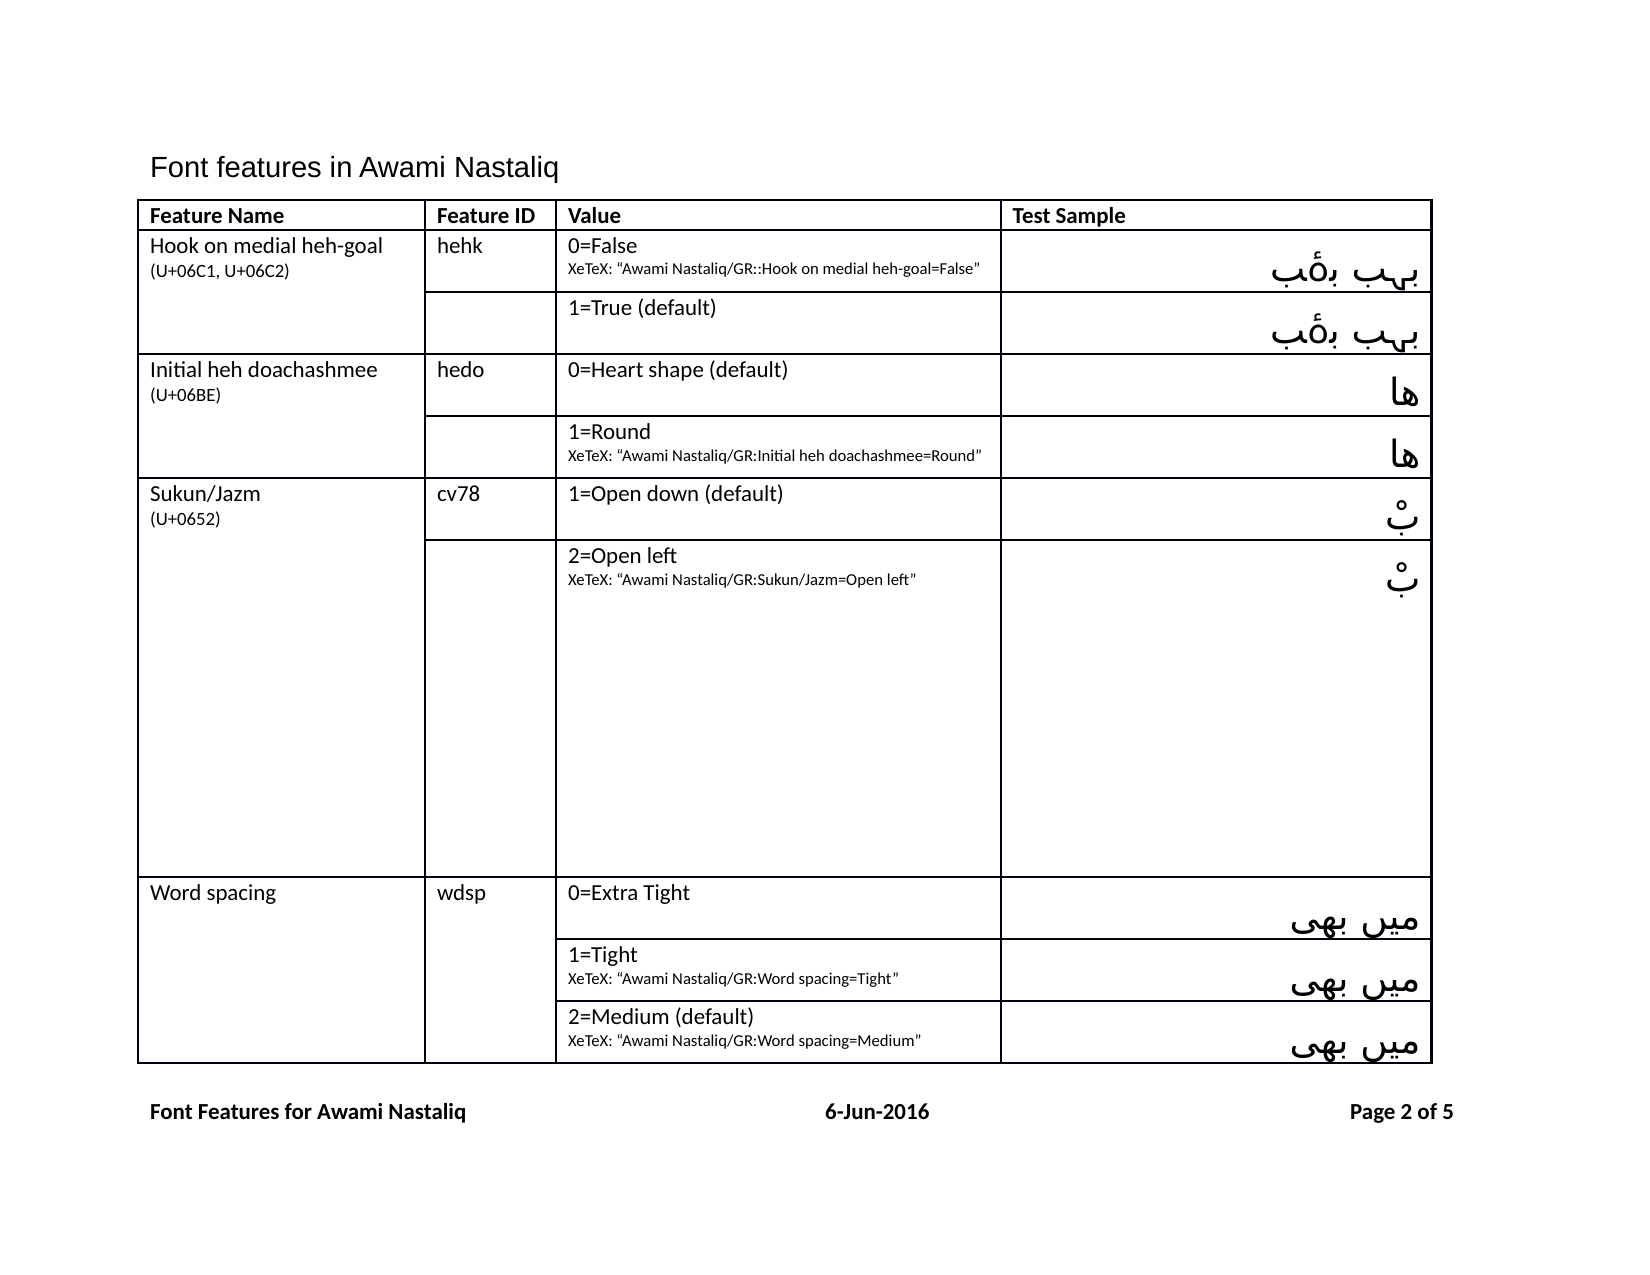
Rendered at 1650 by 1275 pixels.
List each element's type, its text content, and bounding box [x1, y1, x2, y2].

table_cell [426, 541, 555, 876]
table_cell [426, 417, 555, 477]
table_cell بْ [1002, 541, 1430, 876]
table_header Test Sample [1002, 201, 1430, 229]
table_cell 2=Medium (default) XeTeX: “Awami Nastaliq/GR:Word spacing=Medium” [557, 1002, 1000, 1062]
table_cell 1=True (default) [557, 293, 1000, 353]
table_cell میں بھی [1002, 878, 1430, 938]
table_cell 0=False XeTeX: “Awami Nastaliq/GR::Hook on medial heh-goal=False” [557, 231, 1000, 291]
table_cell ھا [1002, 355, 1430, 415]
table_cell cv78 [426, 479, 555, 539]
table_cell 0=Extra Tight [557, 878, 1000, 938]
table_cell میں بھی [1002, 1002, 1430, 1062]
table_cell 2=Open left XeTeX: “Awami Nastaliq/GR:Sukun/Jazm=Open left” [557, 541, 1000, 876]
table_cell Word spacing [139, 878, 424, 1062]
table_cell Sukun/Jazm (U+0652) [139, 479, 424, 876]
table_header Value [557, 201, 1000, 229]
table_header Feature ID [426, 201, 555, 229]
table_cell hehk [426, 231, 555, 291]
table_cell Initial heh doachashmee (U+06BE) [139, 355, 424, 477]
table_cell بْ [1002, 479, 1430, 539]
table_cell 1=Round XeTeX: “Awami Nastaliq/GR:Initial heh doachashmee=Round” [557, 417, 1000, 477]
table_cell بہب بۂب [1002, 293, 1430, 353]
subtitle Font features in Awami Nastaliq [150, 150, 1500, 183]
table_cell Hook on medial heh-goal (U+06C1, U+06C2) [139, 231, 424, 353]
table_cell [426, 293, 555, 353]
table_cell 1=Tight XeTeX: “Awami Nastaliq/GR:Word spacing=Tight” [557, 940, 1000, 1000]
table_cell wdsp [426, 878, 555, 1062]
table_cell 0=Heart shape (default) [557, 355, 1000, 415]
table_header Feature Name [139, 201, 424, 229]
table_cell 1=Open down (default) [557, 479, 1000, 539]
table_cell بہب بۂب [1002, 231, 1430, 291]
table_cell hedo [426, 355, 555, 415]
table_cell ھا [1002, 417, 1430, 477]
table_cell میں بھی [1002, 940, 1430, 1000]
